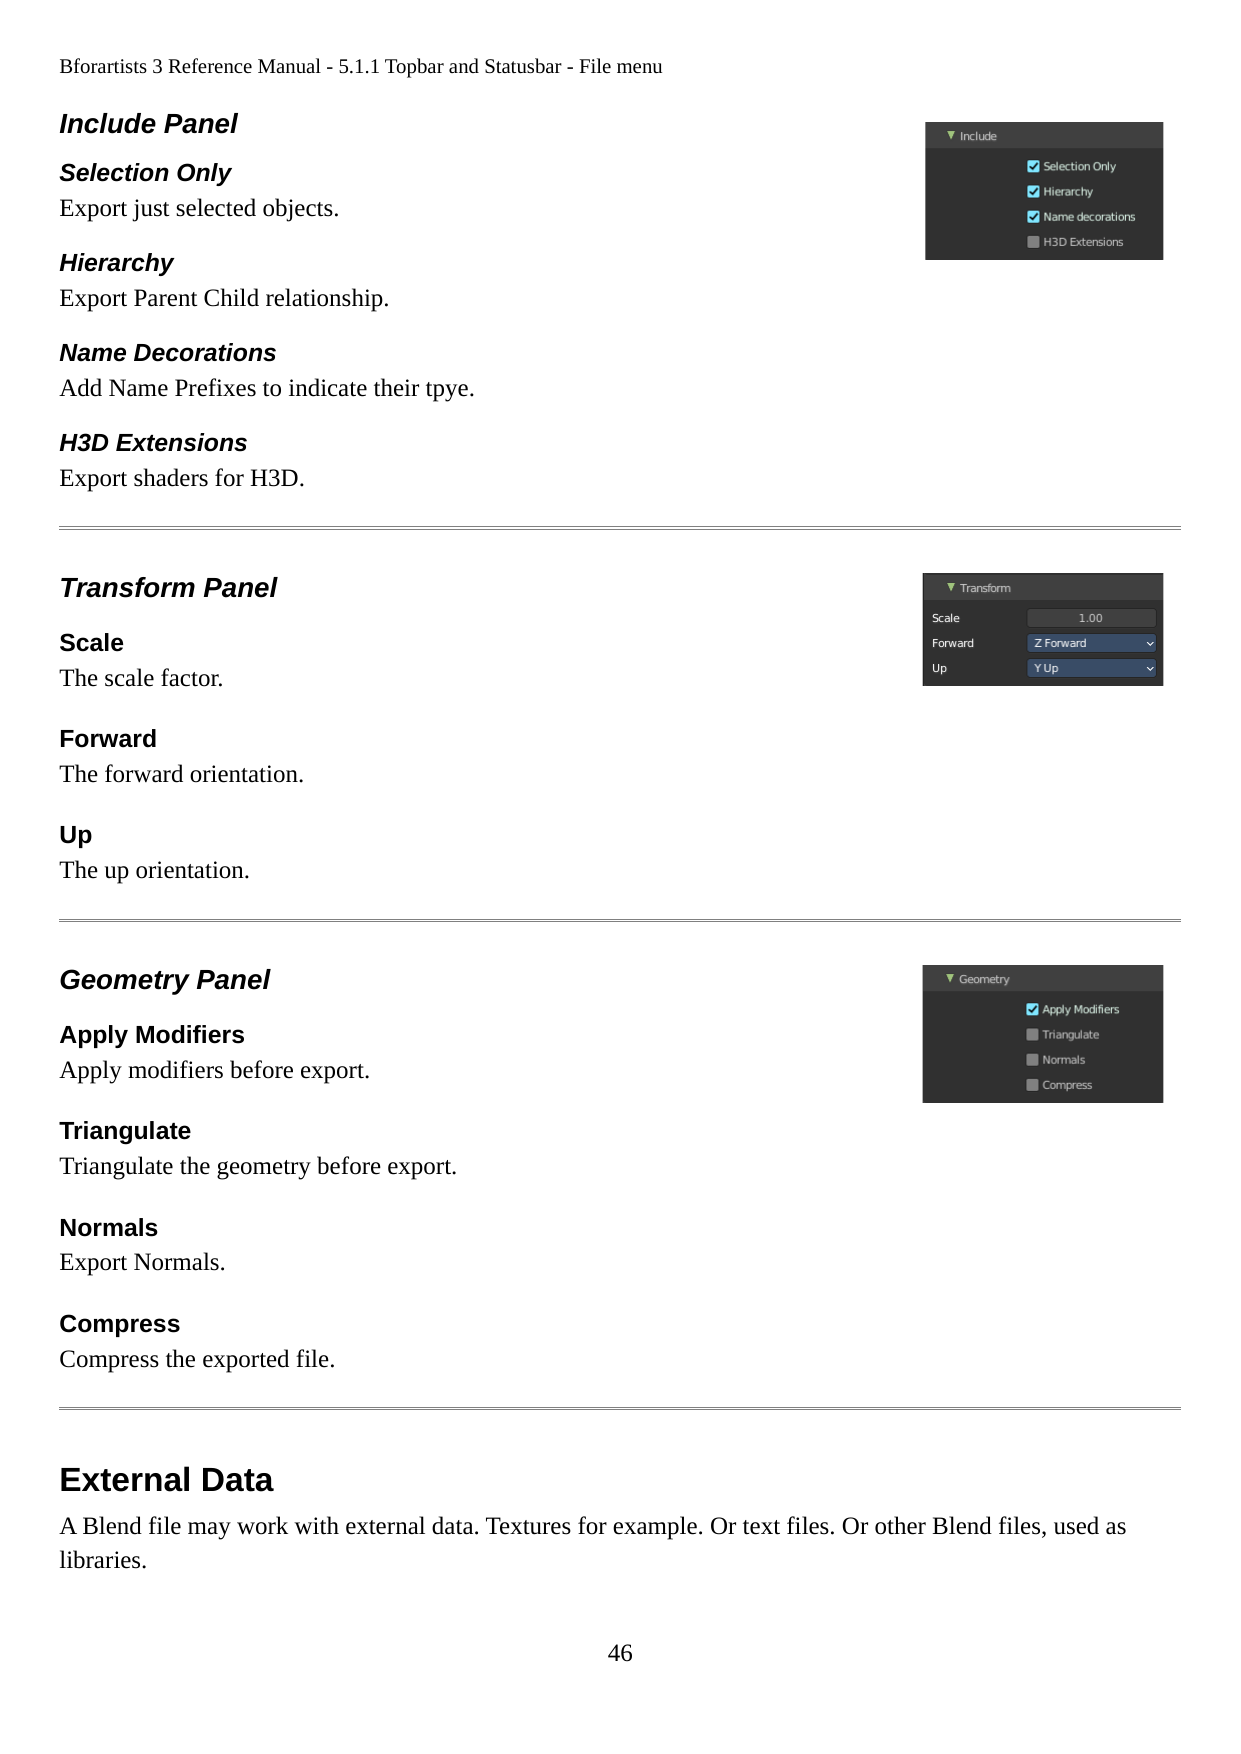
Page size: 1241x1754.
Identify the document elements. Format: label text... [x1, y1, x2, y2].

subtitle Selection Only [59, 158, 925, 187]
subtitle Forward [59, 724, 1181, 753]
subtitle Normals [59, 1213, 1181, 1241]
picture [922, 965, 1164, 1103]
picture [922, 573, 1164, 686]
subtitle Compress [59, 1309, 1181, 1337]
subtitle Triangulate [59, 1116, 1181, 1145]
subtitle [1164, 628, 1181, 656]
picture [925, 122, 1164, 260]
text Export Parent Child relationship. [59, 283, 1181, 312]
text The forward orientation. [59, 759, 1181, 788]
subtitle Up [59, 821, 1181, 849]
text A Blend file may work with external data. Textures for example. Or text files. Or other Blend files, used as libraries. [59, 1511, 1181, 1574]
subtitle [1164, 1020, 1181, 1048]
text Export shaders for H3D. [59, 463, 1181, 492]
subtitle [1164, 158, 1181, 187]
text Compress the exported file. [59, 1344, 1181, 1372]
subtitle Include Panel [59, 107, 1181, 139]
text Export just selected objects. [59, 193, 925, 222]
text Apply modifiers before export. [59, 1055, 922, 1083]
text Triangulate the geometry before export. [59, 1151, 1181, 1180]
text The scale factor. [59, 663, 1181, 691]
subtitle Scale [59, 628, 922, 656]
subtitle Name Decorations [59, 338, 1181, 367]
text Add Name Prefixes to indicate their tpye. [59, 373, 1181, 402]
subtitle Hierarchy [59, 248, 1181, 277]
subtitle External Data [59, 1460, 1181, 1498]
subtitle Apply Modifiers [59, 1020, 922, 1048]
text Export Normals. [59, 1247, 1181, 1276]
subtitle Transform Panel [59, 571, 1181, 603]
text The up orientation. [59, 855, 1181, 884]
subtitle Geometry Panel [59, 963, 1181, 995]
subtitle H3D Extensions [59, 428, 1181, 457]
